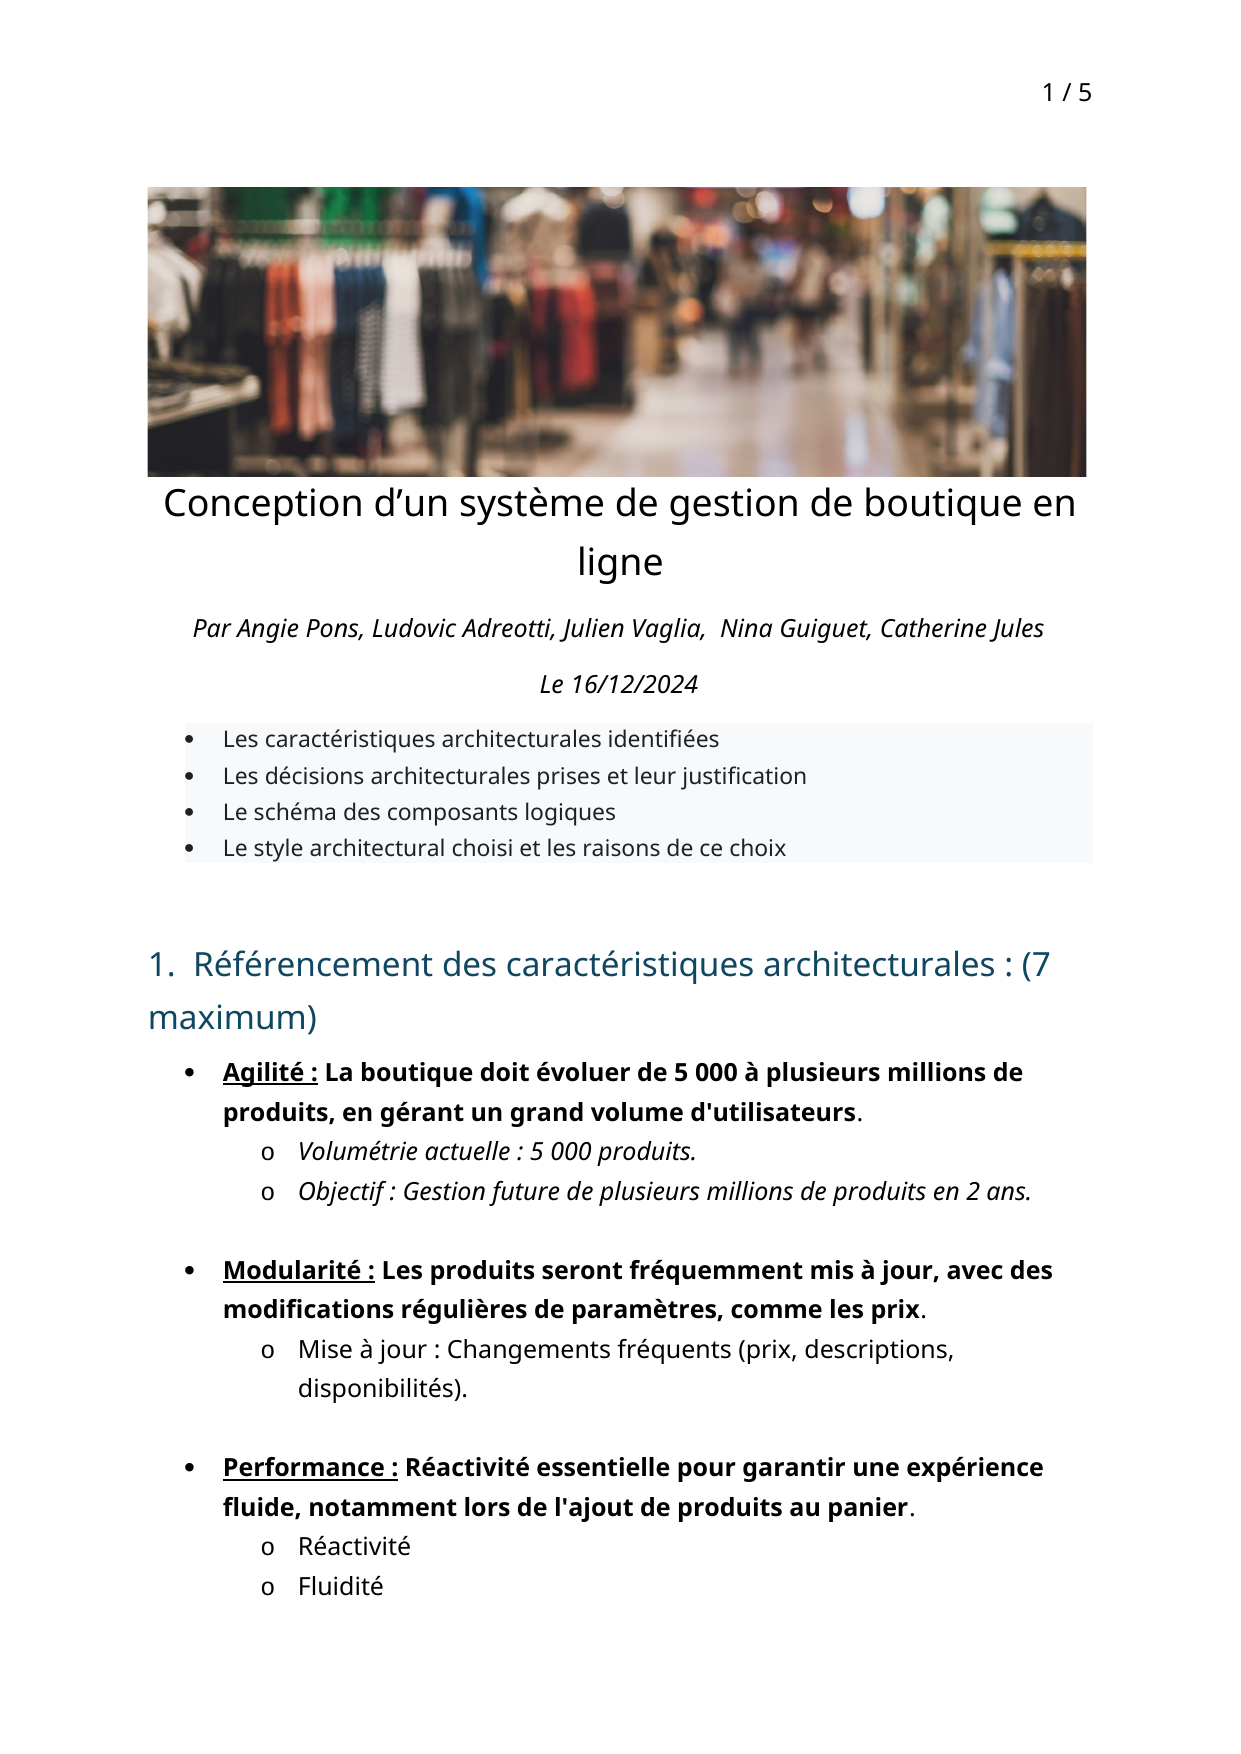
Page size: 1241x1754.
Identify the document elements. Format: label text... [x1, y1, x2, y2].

list Les décisions architecturales prises et leur justification [185, 759, 1093, 791]
list Performance : Réactivité essentielle pour garantir une expérience fluide, notamment lors de l'ajout de produits au panier. [185, 1450, 1093, 1524]
list Fluidité [260, 1569, 1093, 1603]
subtitle 1. Référencement des caractéristiques architecturales : (7 maximum) [148, 941, 1093, 1039]
list Modularité : Les produits seront fréquemment mis à jour, avec des modifications régulières de paramètres, comme les prix. [185, 1252, 1093, 1326]
text Conception d’un système de gestion de boutique en ligne [148, 476, 1093, 586]
list Réactivité [260, 1529, 1093, 1563]
list Les caractéristiques architecturales identifiées [185, 723, 1093, 754]
picture [147, 187, 1087, 477]
list Objectif : Gestion future de plusieurs millions de produits en 2 ans. [260, 1173, 1093, 1208]
list Volumétrie actuelle : 5 000 produits. [260, 1134, 1093, 1168]
text Par Angie Pons, Ludovic Adreotti, Julien Vaglia, Nina Guiguet, Catherine Jules [148, 611, 1093, 645]
list Le schéma des composants logiques [185, 796, 1093, 827]
list Agilité : La boutique doit évoluer de 5 000 à plusieurs millions de produits, en gérant un grand volume d'utilisateurs. [185, 1055, 1093, 1128]
text Le 16/12/2024 [148, 667, 1093, 701]
list Mise à jour : Changements fréquents (prix, descriptions, disponibilités). [260, 1331, 1093, 1405]
list Le style architectural choisi et les raisons de ce choix [185, 832, 1093, 863]
